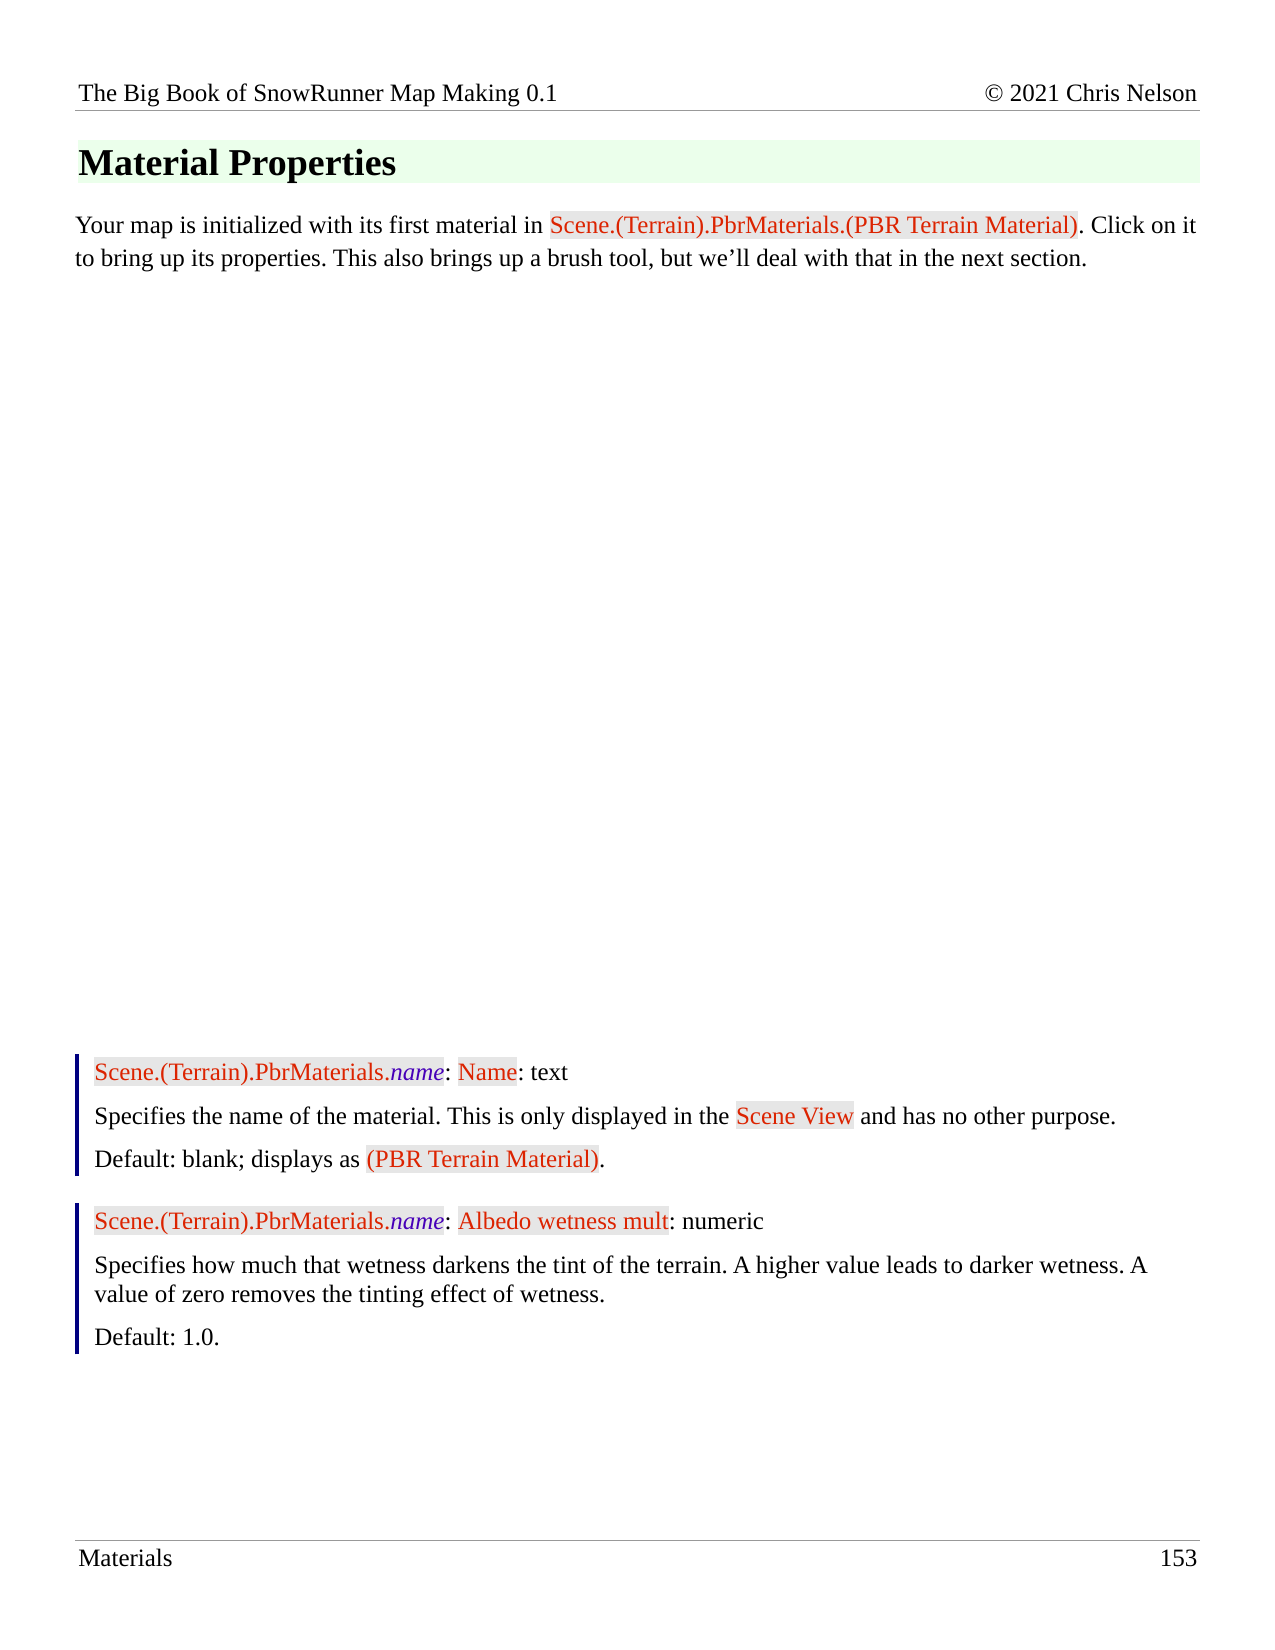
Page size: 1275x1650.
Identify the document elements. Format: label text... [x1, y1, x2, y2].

text Default: 1.0. [79, 1319, 1200, 1354]
text Scene.(Terrain).PbrMaterials.name: Name: text [79, 1054, 1200, 1086]
text Specifies the name of the material. This is only displayed in the Scene View and has no other purpose. [79, 1098, 1200, 1129]
text Default: blank; displays as (PBR Terrain Material). [79, 1141, 1200, 1176]
text Specifies how much that wetness darkens the tint of the terrain. A higher value leads to darker wetness. A value of zero removes the tinting effect of wetness. [79, 1247, 1200, 1307]
subtitle Material Properties [78, 140, 1200, 183]
text Scene.(Terrain).PbrMaterials.name: Albedo wetness mult: numeric [79, 1203, 1200, 1235]
text Your map is initialized with its first material in Scene.(Terrain).PbrMaterials.(PBR Terrain Material). Click on it to bring up its properties. This also brings up a brush tool, but we’ll deal with that in the next section. [75, 211, 1200, 272]
